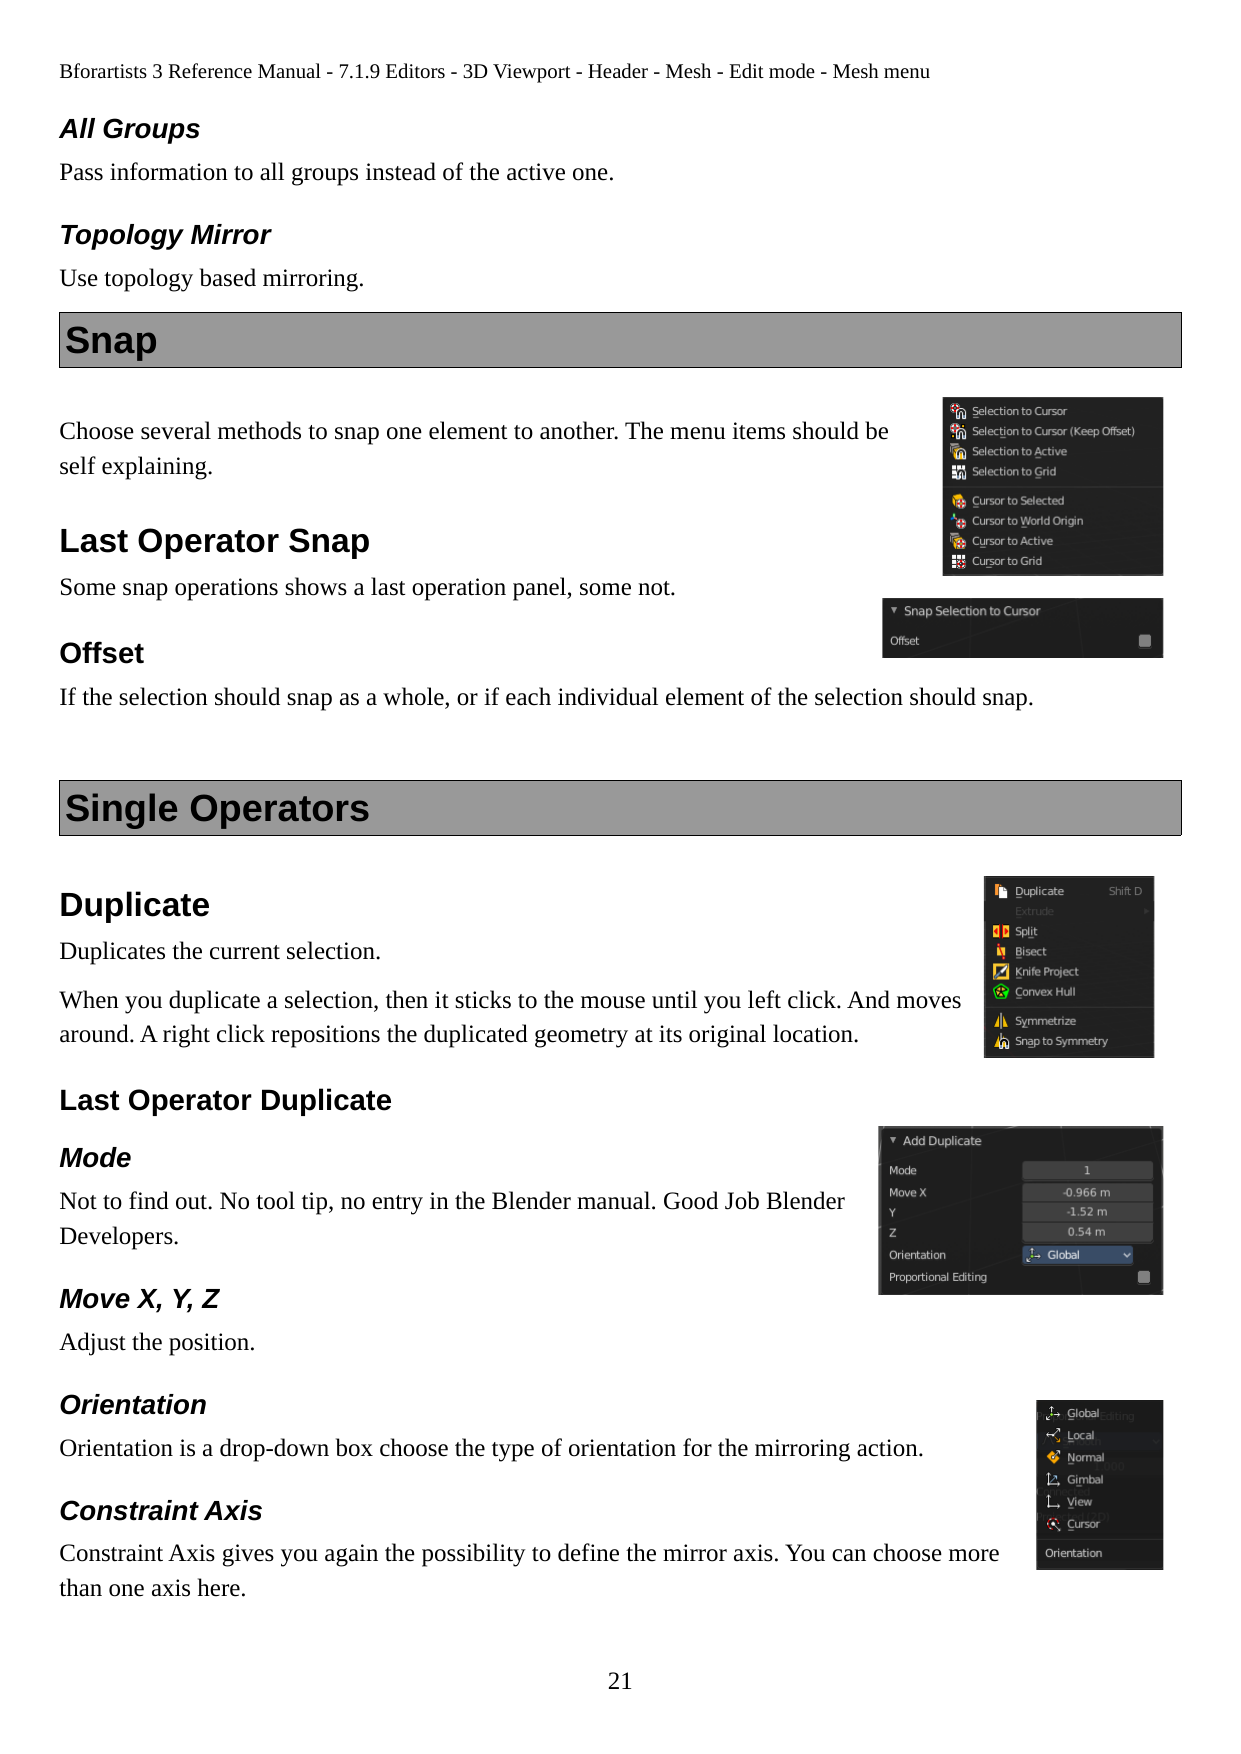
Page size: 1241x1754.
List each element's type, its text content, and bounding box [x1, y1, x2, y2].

subtitle Last Operator Duplicate [59, 1083, 1181, 1117]
text Use topology based mirroring. [59, 263, 1181, 292]
picture [1036, 1400, 1164, 1570]
subtitle Offset [59, 636, 1181, 669]
text Duplicates the current selection. [59, 936, 983, 965]
subtitle [1164, 1142, 1181, 1174]
table_header Snap [60, 313, 1181, 367]
text Some snap operations shows a last operation panel, some not. [59, 572, 1181, 601]
subtitle Topology Mirror [59, 218, 1181, 250]
subtitle Orientation [59, 1388, 1181, 1420]
text Pass information to all groups instead of the active one. [59, 157, 1181, 186]
subtitle [1155, 885, 1181, 923]
subtitle [1164, 521, 1181, 559]
text [1155, 936, 1181, 965]
picture [878, 1126, 1164, 1295]
subtitle Duplicate [59, 885, 983, 923]
subtitle Constraint Axis [59, 1494, 1036, 1526]
subtitle [1164, 1494, 1181, 1526]
text Not to find out. No tool tip, no entry in the Blender manual. Good Job Blender Developers. [59, 1186, 878, 1249]
subtitle Mode [59, 1142, 878, 1174]
text Adjust the position. [59, 1327, 1181, 1355]
subtitle All Groups [59, 113, 1181, 144]
picture [882, 598, 1164, 658]
text Constraint Axis gives you again the possibility to define the mirror axis. You can choose more than one axis here. [59, 1538, 1181, 1602]
text If the selection should snap as a whole, or if each individual element of the selection should snap. [59, 682, 1181, 711]
picture [942, 397, 1164, 576]
picture [983, 876, 1155, 1058]
table_header Single Operators [60, 781, 1181, 835]
text Orientation is a drop-down box choose the type of orientation for the mirroring action. [59, 1433, 1036, 1461]
text Choose several methods to snap one element to another. The menu items should be self explaining. [59, 416, 942, 479]
subtitle Last Operator Snap [59, 521, 942, 559]
subtitle Move X, Y, Z [59, 1282, 1181, 1314]
text When you duplicate a selection, then it sticks to the mouse until you left click. And moves around. A right click repositions the duplicated geometry at its original location. [59, 985, 983, 1048]
